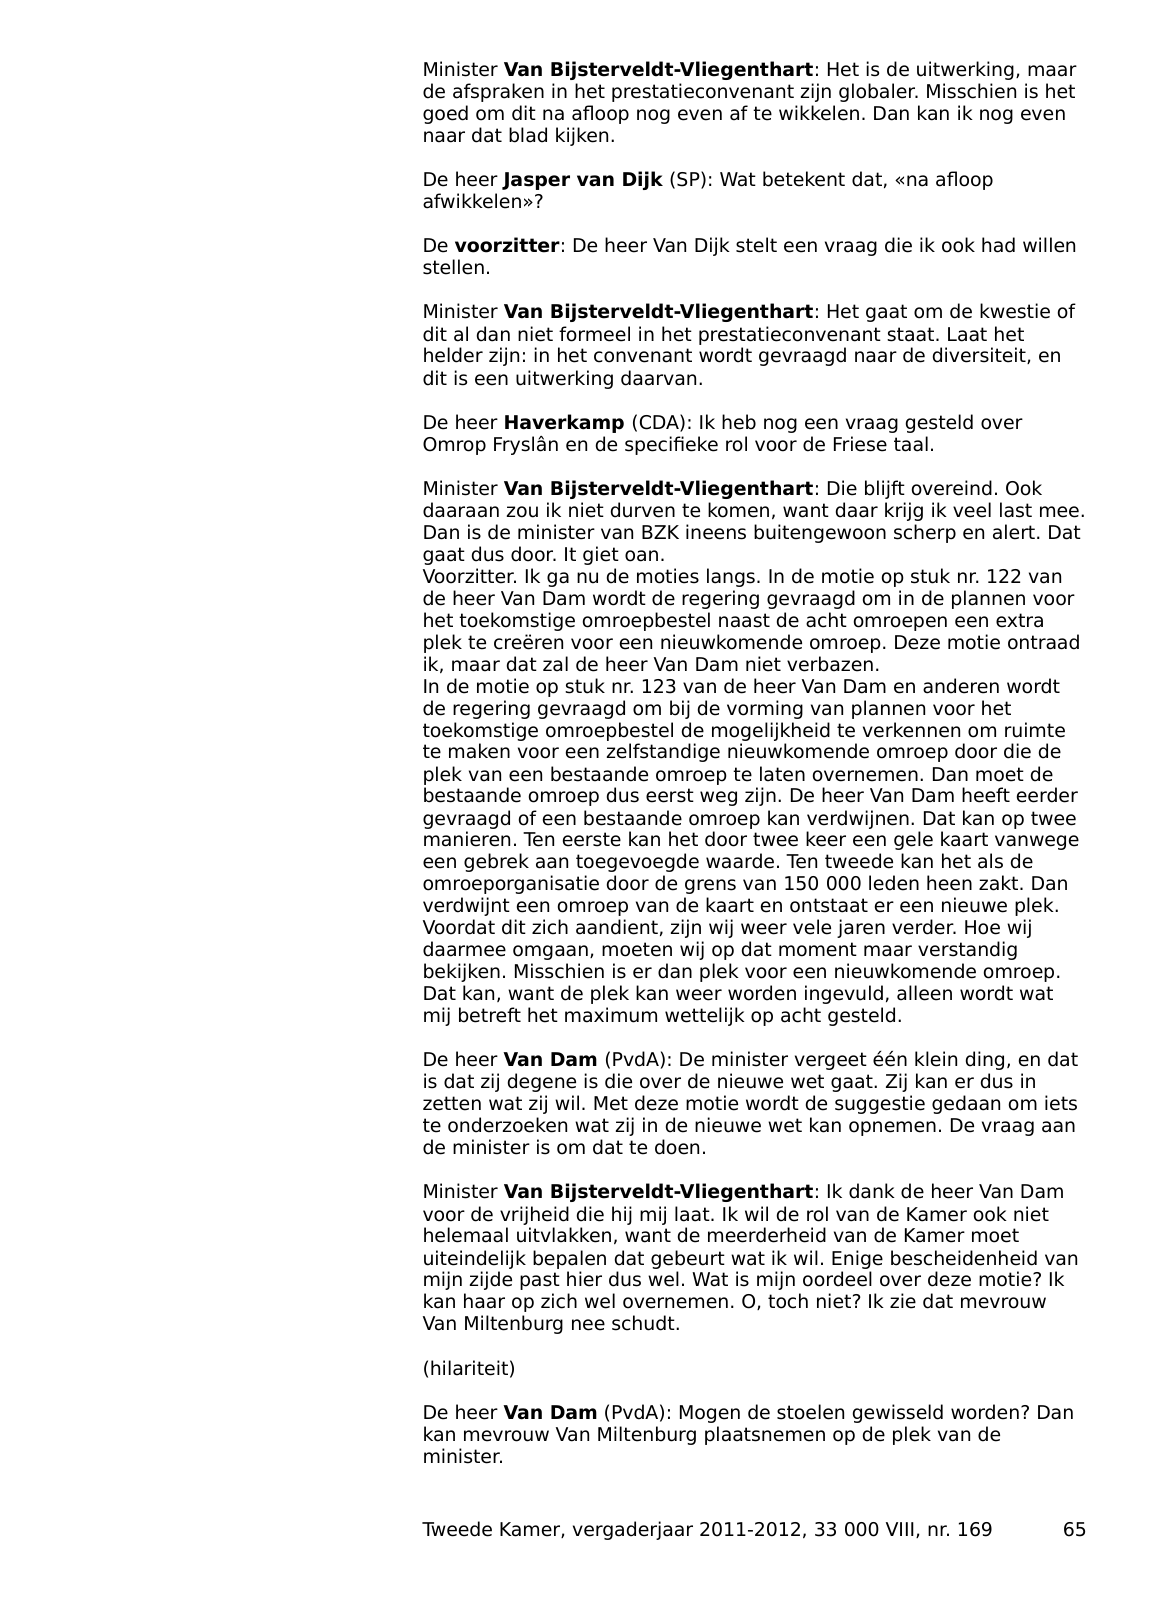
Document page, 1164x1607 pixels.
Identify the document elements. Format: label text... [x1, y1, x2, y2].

text De heer Van Dam (PvdA): De minister vergeet één klein ding, en dat is dat zij degene is die over de nieuwe wet gaat. Zij kan er dus in zetten wat zij wil. Met deze motie wordt de suggestie gedaan om iets te onderzoeken wat zij in de nieuwe wet kan opnemen. De vraag aan de minister is om dat te doen. [422, 1049, 1087, 1159]
text De heer Van Dam (PvdA): Mogen de stoelen gewisseld worden? Dan kan mevrouw Van Miltenburg plaatsnemen op de plek van de minister. [422, 1402, 1087, 1468]
text Minister Van Bijsterveldt-Vliegenthart: Het gaat om de kwestie of dit al dan niet formeel in het prestatieconvenant staat. Laat het helder zijn: in het convenant wordt gevraagd naar de diversiteit, en dit is een uitwerking daarvan. [422, 301, 1087, 389]
text In de motie op stuk nr. 123 van de heer Van Dam en anderen wordt de regering gevraagd om bij de vorming van plannen voor het toekomstige omroepbestel de mogelijkheid te verkennen om ruimte te maken voor een zelfstandige nieuwkomende omroep door die de plek van een bestaande omroep te laten overnemen. Dan moet de bestaande omroep dus eerst weg zijn. De heer Van Dam heeft eerder gevraagd of een bestaande omroep kan verdwijnen. Dat kan op twee manieren. Ten eerste kan het door twee keer een gele kaart vanwege een gebrek aan toegevoegde waarde. Ten tweede kan het als de omroeporganisatie door de grens van 150 000 leden heen zakt. Dan verdwijnt een omroep van de kaart en ontstaat er een nieuwe plek. Voordat dit zich aandient, zijn wij weer vele jaren verder. Hoe wij daarmee omgaan, moeten wij op dat moment maar verstandig bekijken. Misschien is er dan plek voor een nieuwkomende omroep. Dat kan, want de plek kan weer worden ingevuld, alleen wordt wat mij betreft het maximum wettelijk op acht gesteld. [422, 676, 1087, 1027]
text De heer Jasper van Dijk (SP): Wat betekent dat, «na afloop afwikkelen»? [422, 169, 1087, 213]
text Minister Van Bijsterveldt-Vliegenthart: Ik dank de heer Van Dam voor de vrijheid die hij mij laat. Ik wil de rol van de Kamer ook niet helemaal uitvlakken, want de meerderheid van de Kamer moet uiteindelijk bepalen dat gebeurt wat ik wil. Enige bescheidenheid van mijn zijde past hier dus wel. Wat is mijn oordeel over deze motie? Ik kan haar op zich wel overnemen. O, toch niet? Ik zie dat mevrouw Van Miltenburg nee schudt. [422, 1181, 1087, 1335]
text Minister Van Bijsterveldt-Vliegenthart: Het is de uitwerking, maar de afspraken in het prestatieconvenant zijn globaler. Misschien is het goed om dit na afloop nog even af te wikkelen. Dan kan ik nog even naar dat blad kijken. [422, 59, 1087, 147]
text De voorzitter: De heer Van Dijk stelt een vraag die ik ook had willen stellen. [422, 235, 1087, 279]
text De heer Haverkamp (CDA): Ik heb nog een vraag gesteld over Omrop Fryslân en de specifieke rol voor de Friese taal. [422, 412, 1087, 456]
text Minister Van Bijsterveldt-Vliegenthart: Die blijft overeind. Ook daaraan zou ik niet durven te komen, want daar krijg ik veel last mee. Dan is de minister van BZK ineens buitengewoon scherp en alert. Dat gaat dus door. It giet oan. [422, 478, 1087, 566]
text Voorzitter. Ik ga nu de moties langs. In de motie op stuk nr. 122 van de heer Van Dam wordt de regering gevraagd om in de plannen voor het toekomstige omroepbestel naast de acht omroepen een extra plek te creëren voor een nieuwkomende omroep. Deze motie ontraad ik, maar dat zal de heer Van Dam niet verbazen. [422, 566, 1087, 676]
text (hilariteit) [422, 1357, 1087, 1379]
